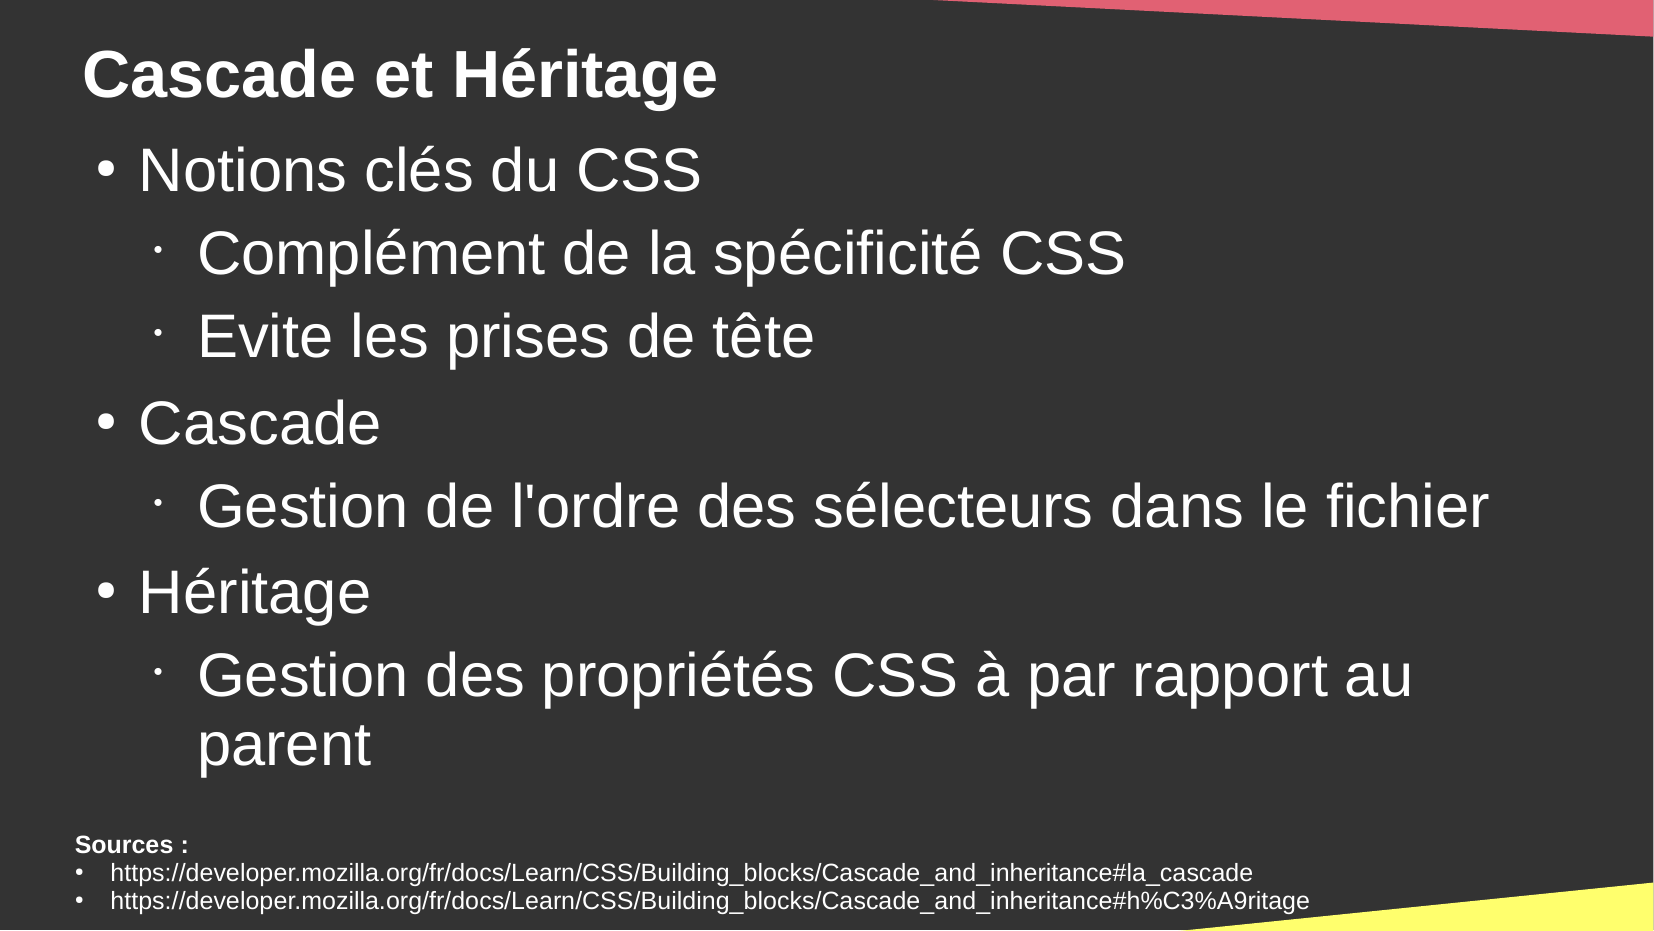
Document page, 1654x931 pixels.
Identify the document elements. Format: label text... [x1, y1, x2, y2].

text_box Sources : https://developer.mozilla.org/fr/docs/Learn/CSS/Building_blocks/Cascade_and_inheritance#la_cascade https://developer.mozilla.org/fr/docs/Learn/CSS/Building_blocks/Cascade_and_inheritance#h%C3%A9ritage [60, 823, 1546, 923]
text_box [933, 0, 1654, 37]
title Cascade et Héritage [82, 37, 1571, 122]
list Notions clés du CSS Complément de la spécificité CSS Evite les prises de tête Cascade Gestion de l'ordre des sélecteurs dans le fichier Héritage Gestion des propriétés CSS à par rapport au parent [80, 135, 1605, 780]
text_box [1178, 882, 1654, 931]
